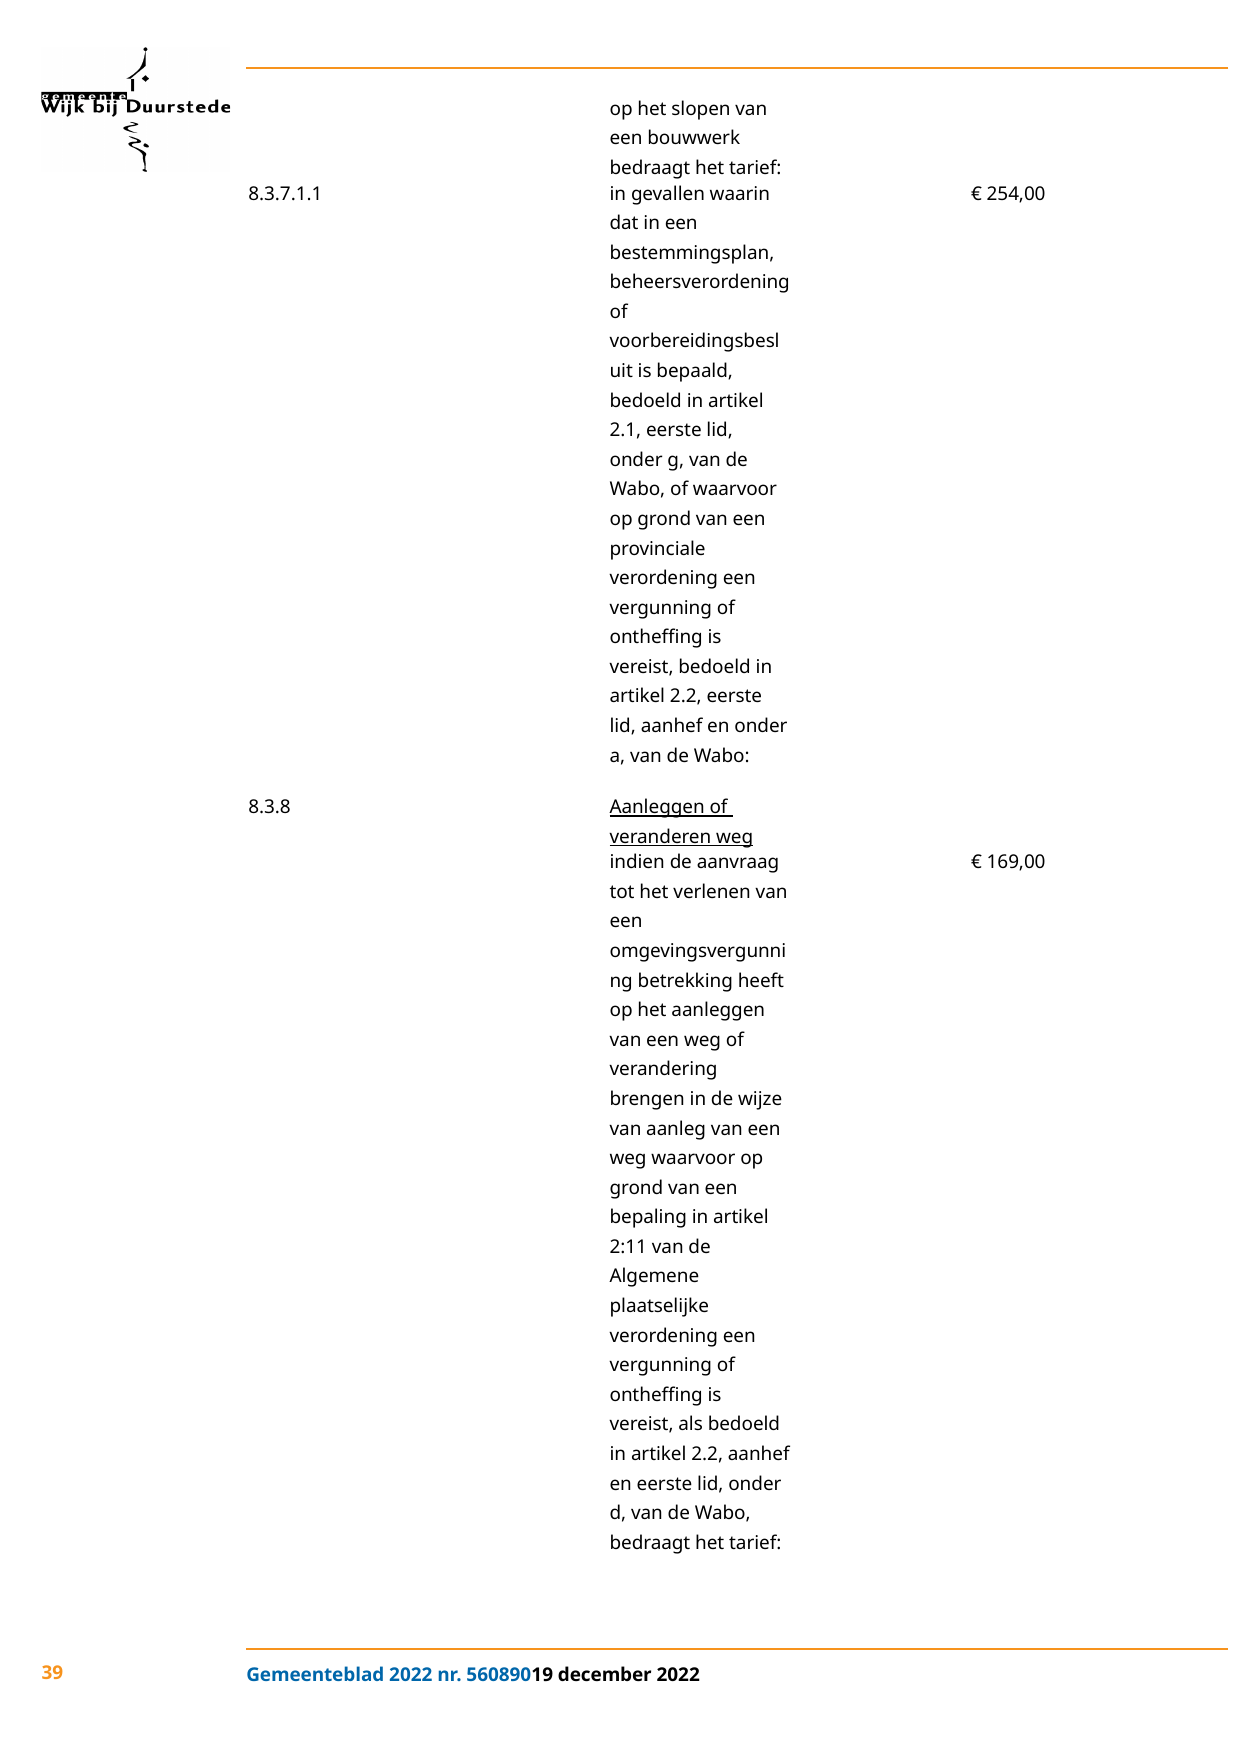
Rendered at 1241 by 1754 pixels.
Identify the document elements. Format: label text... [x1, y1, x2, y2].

table_cell [790, 1580, 971, 1606]
picture [41, 47, 231, 172]
table_cell [609, 768, 790, 793]
table_cell 8.3.7.1.1 [248, 180, 429, 767]
table_cell [248, 1555, 429, 1580]
table_cell [248, 849, 429, 1555]
table_cell [790, 180, 971, 767]
table_cell [248, 95, 429, 180]
table_cell [971, 1555, 1152, 1580]
table_cell [971, 768, 1152, 793]
table_cell [609, 1555, 790, 1580]
table_cell [429, 180, 609, 767]
table_cell [429, 95, 609, 180]
table_cell indien de aanvraag tot het verlenen van een omgevingsvergunning betrekking heeft op het aanleggen van een weg of verandering brengen in de wijze van aanleg van een weg waarvoor op grond van een bepaling in artikel 2:11 van de Algemene plaatselijke verordening een vergunning of ontheffing is vereist, als bedoeld in artikel 2.2, aanhef en eerste lid, onder d, van de Wabo, bedraagt het tarief: [609, 849, 790, 1555]
table_cell op het slopen van een bouwwerk bedraagt het tarief: [609, 95, 790, 180]
table_cell [790, 1555, 971, 1580]
table_cell [971, 95, 1152, 180]
table_cell [790, 793, 971, 848]
table_cell [429, 1580, 609, 1606]
table_cell [429, 1555, 609, 1580]
table_cell [971, 1580, 1152, 1606]
table_cell [971, 793, 1152, 848]
table_cell in gevallen waarin dat in een bestemmingsplan, beheersverordening of voorbereidingsbesluit is bepaald, bedoeld in artikel 2.1, eerste lid, onder g, van de Wabo, of waarvoor op grond van een provinciale verordening een vergunning of ontheffing is vereist, bedoeld in artikel 2.2, eerste lid, aanhef en onder a, van de Wabo: [609, 180, 790, 767]
table_cell 8.3.8 [248, 793, 429, 848]
table_cell [790, 849, 971, 1555]
table_cell [790, 768, 971, 793]
table_cell [609, 1580, 790, 1606]
table_cell [248, 768, 429, 793]
table_cell [429, 768, 609, 793]
table_cell [790, 95, 971, 180]
table_cell € 169,00 [971, 849, 1152, 1555]
table_cell Aanleggen of veranderen weg [609, 793, 790, 848]
table_cell [429, 793, 609, 848]
table_cell € 254,00 [971, 180, 1152, 767]
table_cell [429, 849, 609, 1555]
table_cell [248, 1580, 429, 1606]
